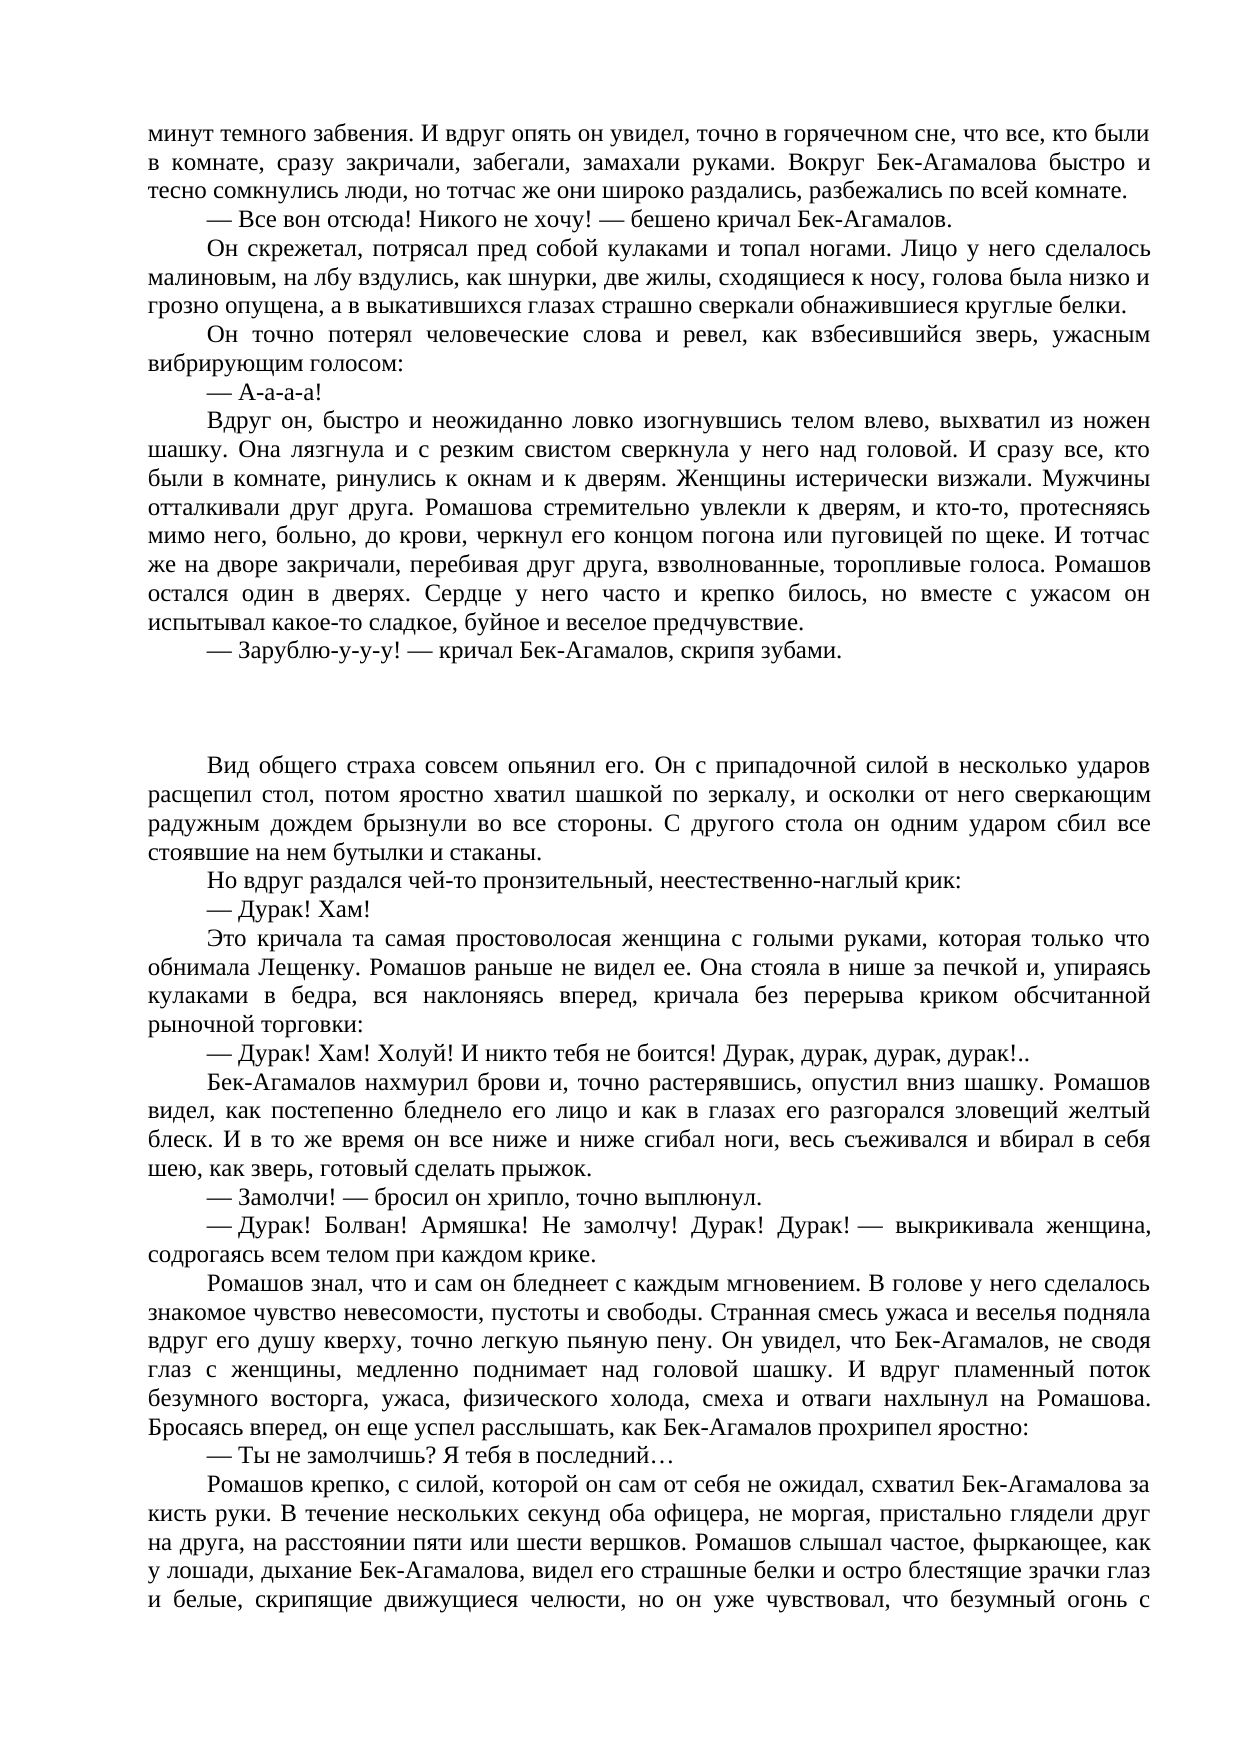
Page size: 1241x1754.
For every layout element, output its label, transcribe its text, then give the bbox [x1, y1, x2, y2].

text — А-а-а-а! [148, 377, 1152, 406]
text Ромашов знал, что и сам он бледнеет с каждым мгновением. В голове у него сделалось знакомое чувство невесомости, пустоты и свободы. Странная смесь ужаса и веселья подняла вдруг его душу кверху, точно легкую пьяную пену. Он увидел, что Бек-Агамалов, не сводя глаз с женщины, медленно поднимает над головой шашку. И вдруг пламенный поток безумного восторга, ужаса, физического холода, смеха и отваги нахлынул на Ромашова. Бросаясь вперед, он еще успел расслышать, как Бек-Агамалов прохрипел яростно: [148, 1268, 1152, 1441]
text Вдруг он, быстро и неожиданно ловко изогнувшись телом влево, выхватил из ножен шашку. Она лязгнула и с резким свистом сверкнула у него над головой. И сразу все, кто были в комнате, ринулись к окнам и к дверям. Женщины истерически визжали. Мужчины отталкивали друг друга. Ромашова стремительно увлекли к дверям, и кто-то, протесняясь мимо него, больно, до крови, черкнул его концом погона или пуговицей по щеке. И тотчас же на дворе закричали, перебивая друг друга, взволнованные, торопливые голоса. Ромашов остался один в дверях. Сердце у него часто и крепко билось, но вместе с ужасом он испытывал какое-то сладкое, буйное и веселое предчувствие. [148, 406, 1152, 636]
text — Зарублю-у-у-у! — кричал Бек-Агамалов, скрипя зубами. [148, 636, 1152, 664]
text — Все вон отсюда! Никого не хочу! — бешено кричал Бек-Агамалов. [148, 204, 1152, 233]
text Он скрежетал, потрясал пред собой кулаками и топал ногами. Лицо у него сделалось малиновым, на лбу вздулись, как шнурки, две жилы, сходящиеся к носу, голова была низко и грозно опущена, а в выкатившихся глазах страшно сверкали обнажившиеся круглые белки. [148, 233, 1152, 319]
text — Дурак! Болван! Армяшка! Не замолчу! Дурак! Дурак! — выкрикивала женщина, содрогаясь всем телом при каждом крике. [148, 1211, 1152, 1268]
text Это кричала та самая простоволосая женщина с голыми руками, которая только что обнимала Лещенку. Ромашов раньше не видел ее. Она стояла в нише за печкой и, упираясь кулаками в бедра, вся наклоняясь вперед, кричала без перерыва криком обсчитанной рыночной торговки: [148, 923, 1152, 1038]
text — Ты не замолчишь? Я тебя в последний… [148, 1441, 1152, 1469]
text — Замолчи! — бросил он хрипло, точно выплюнул. [148, 1182, 1152, 1211]
text — Дурак! Хам! [148, 894, 1152, 923]
text Бек-Агамалов нахмурил брови и, точно растерявшись, опустил вниз шашку. Ромашов видел, как постепенно бледнело его лицо и как в глазах его разгорался зловещий желтый блеск. И в то же время он все ниже и ниже сгибал ноги, весь съеживался и вбирал в себя шею, как зверь, готовый сделать прыжок. [148, 1067, 1152, 1182]
text — Дурак! Хам! Холуй! И никто тебя не боится! Дурак, дурак, дурак, дурак!.. [148, 1038, 1152, 1067]
text Но вдруг раздался чей-то пронзительный, неестественно-наглый крик: [148, 866, 1152, 894]
text Ромашов крепко, с силой, которой он сам от себя не ожидал, схватил Бек-Агамалова за кисть руки. В течение нескольких секунд оба офицера, не моргая, пристально глядели друг на друга, на расстоянии пяти или шести вершков. Ромашов слышал частое, фыркающее, как у лошади, дыхание Бек-Агамалова, видел его страшные белки и остро блестящие зрачки глаз и белые, скрипящие движущиеся челюсти, но он уже чувствовал, что безумный огонь с [148, 1469, 1152, 1613]
text Вид общего страха совсем опьянил его. Он с припадочной силой в несколько ударов расщепил стол, потом яростно хватил шашкой по зеркалу, и осколки от него сверкающим радужным дождем брызнули во все стороны. С другого стола он одним ударом сбил все стоявшие на нем бутылки и стаканы. [148, 751, 1152, 866]
text Он точно потерял человеческие слова и ревел, как взбесившийся зверь, ужасным вибрирующим голосом: [148, 319, 1152, 377]
text минут темного забвения. И вдруг опять он увидел, точно в горячечном сне, что все, кто были в комнате, сразу закричали, забегали, замахали руками. Вокруг Бек-Агамалова быстро и тесно сомкнулись люди, но тотчас же они широко раздались, разбежались по всей комнате. [148, 118, 1152, 204]
